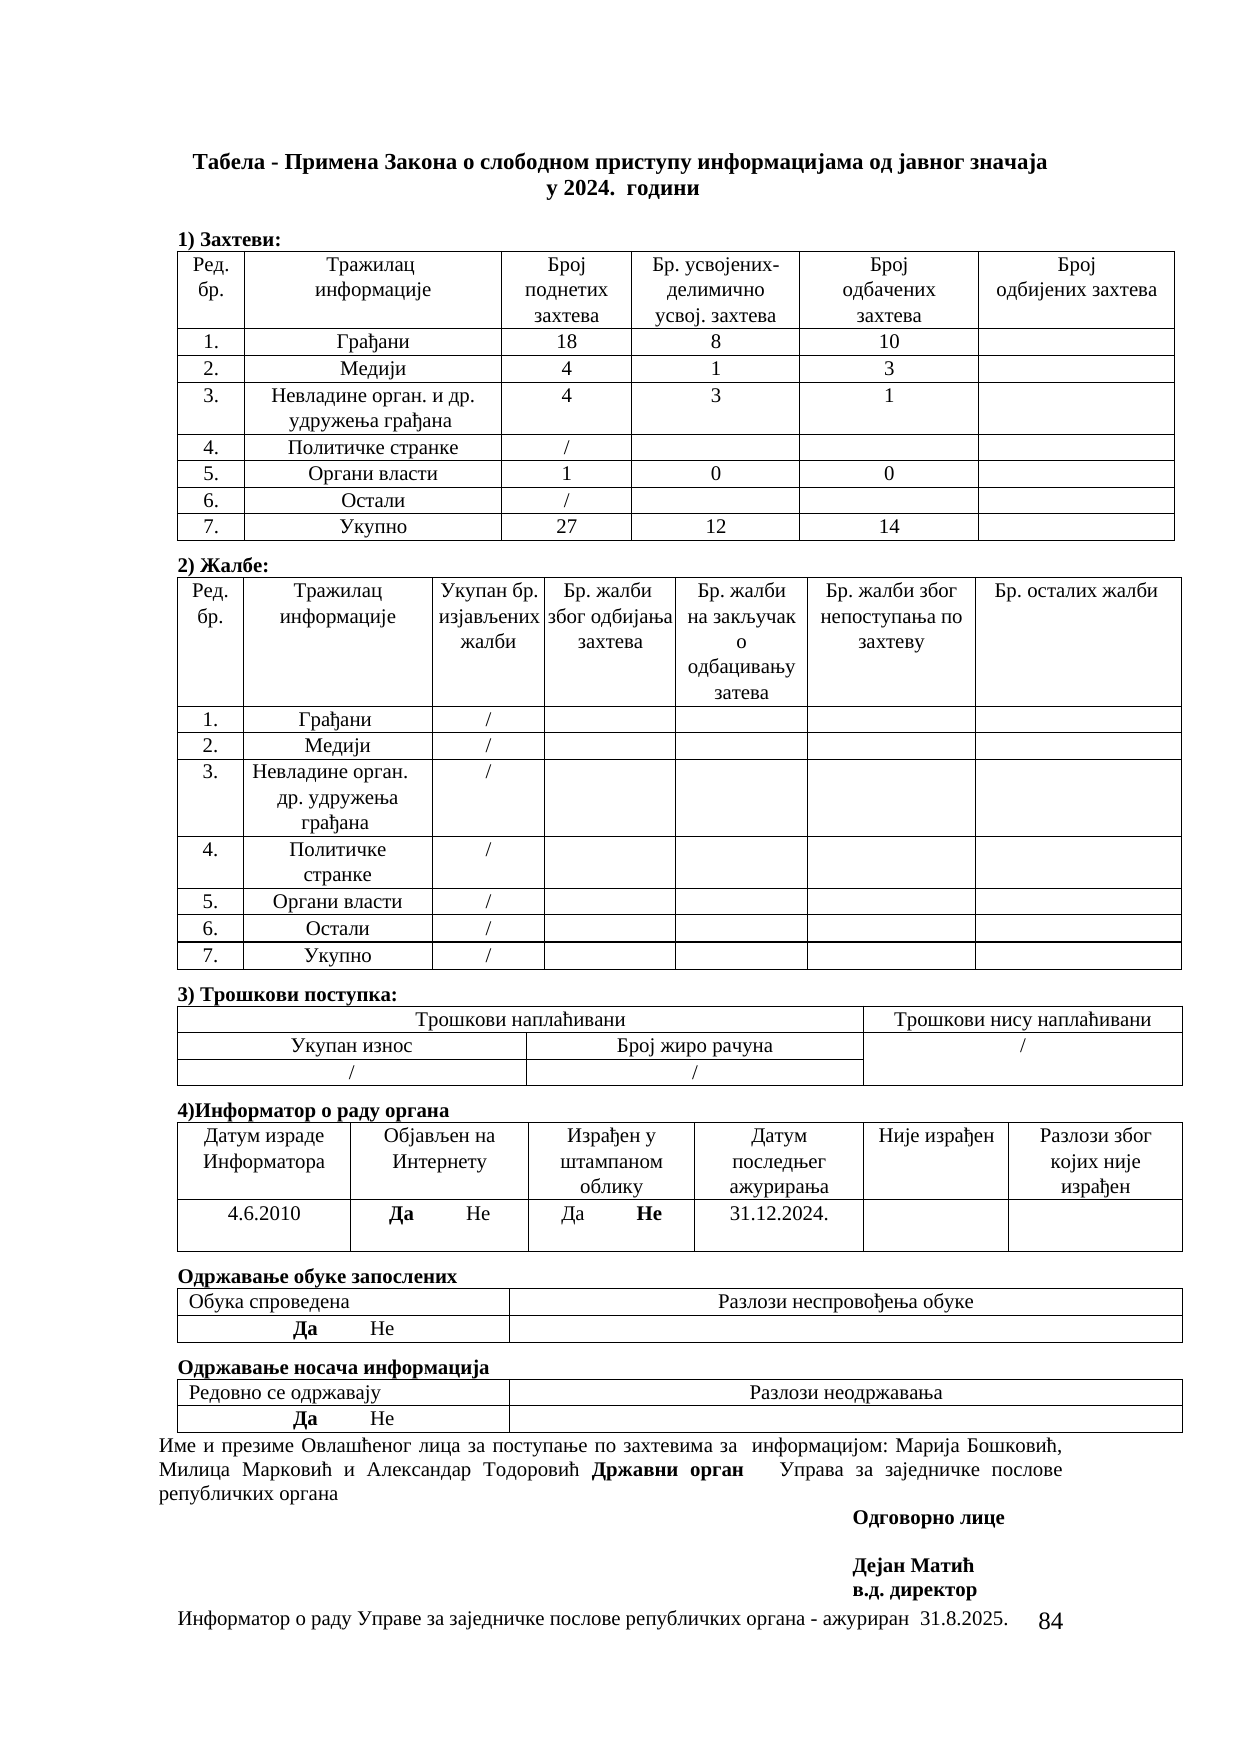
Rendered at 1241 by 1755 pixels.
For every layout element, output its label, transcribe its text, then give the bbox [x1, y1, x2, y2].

table_cell Политичке странке [245, 435, 501, 460]
subtitle 3) Трошкови поступка: [177, 982, 1063, 1006]
table_cell 1. [178, 707, 243, 732]
table_header Број одбачених захтева [800, 252, 978, 328]
table_cell Медији [244, 733, 432, 758]
table_header Ред.бр. [178, 252, 244, 328]
table_cell [979, 461, 1174, 487]
table_cell / [433, 733, 544, 758]
table_cell 18 [502, 329, 631, 355]
table_cell 4 [502, 356, 631, 382]
table_header Бр. осталих жалби [976, 578, 1181, 706]
table_cell [632, 488, 799, 513]
table_cell Укупан износ [178, 1033, 526, 1058]
table_cell Укупно [244, 943, 432, 968]
table_cell 2. [178, 356, 244, 382]
table_cell 1 [502, 461, 631, 487]
table_cell [808, 889, 975, 914]
table_cell [545, 915, 675, 941]
table_cell Грађани [245, 329, 501, 355]
table_cell Невладине орган. др. удружења грађана [244, 760, 432, 836]
table_cell [510, 1406, 1182, 1432]
table_cell [1009, 1200, 1182, 1251]
table_cell 14 [800, 514, 978, 540]
table_cell [808, 707, 975, 732]
table_cell 0 [632, 461, 799, 487]
table_cell Да Не [178, 1406, 509, 1432]
table_cell 10 [800, 329, 978, 355]
table_cell [808, 943, 975, 968]
table_cell / [527, 1060, 863, 1085]
table_header Обука спроведена [178, 1289, 509, 1315]
table_cell Невладине орган. и др. удружења грађана [245, 383, 501, 434]
table_header Бр. жалби на закључак о одбацивању затева [676, 578, 807, 706]
table_cell [976, 889, 1181, 914]
table_cell [979, 488, 1174, 513]
table_cell [979, 356, 1174, 382]
table_cell [510, 1316, 1182, 1342]
table_cell 27 [502, 514, 631, 540]
table_header Тражилац информације [244, 578, 432, 706]
table_header Разлози због којих није израђен [1009, 1123, 1182, 1199]
subtitle Одржавање носача информација [177, 1354, 1063, 1379]
subtitle Одговорно лице [758, 1505, 1063, 1529]
subtitle 2) Жалбе: [177, 553, 1063, 577]
table_cell 5. [178, 461, 244, 487]
table_header Трошкови нису наплаћивани [864, 1007, 1182, 1032]
table_header Разлози неодржавања [510, 1380, 1182, 1405]
table_cell 7. [178, 943, 243, 968]
table_cell [979, 435, 1174, 460]
table_cell [979, 329, 1174, 355]
table_header Бр. жалби због непоступања по захтеву [808, 578, 975, 706]
table_cell / [433, 760, 544, 836]
table_cell [976, 915, 1181, 941]
table_cell [800, 435, 978, 460]
table_cell [545, 733, 675, 758]
table_cell 12 [632, 514, 799, 540]
table_cell Број жиро рачуна [527, 1033, 863, 1058]
table_header Израђен у штампаном облику [529, 1123, 694, 1199]
table_cell 2. [178, 733, 243, 758]
table_cell 4 [502, 383, 631, 434]
table_cell [676, 943, 807, 968]
table_cell 4.6.2010 [178, 1200, 350, 1251]
table_cell 3. [178, 383, 244, 434]
table_cell 3 [632, 383, 799, 434]
subtitle Одржавање обуке запослених [177, 1264, 1063, 1288]
table_cell [979, 514, 1174, 540]
table_cell Остали [245, 488, 501, 513]
table_cell / [864, 1033, 1182, 1085]
table_cell 1 [800, 383, 978, 434]
table_cell 5. [178, 889, 243, 914]
table_cell [545, 943, 675, 968]
subtitle Дејан Матић [852, 1553, 1063, 1577]
text у 2024. години [177, 174, 1063, 200]
table_header Објављен на Интернету [351, 1123, 528, 1199]
subtitle Име и презиме Овлашћеног лица за поступање по захтевима за информацијом: Марија Бошковић, Милица Марковић и Александар Тодоровић Државни орган Управа за заједничке послове републичких органа [158, 1433, 1063, 1505]
table_header Бр. жалби због одбијања захтева [545, 578, 675, 706]
table_cell [676, 915, 807, 941]
table_cell [976, 733, 1181, 758]
table_cell [545, 760, 675, 836]
table_header Није израђен [864, 1123, 1008, 1199]
table_cell [545, 707, 675, 732]
table_cell Да Не [178, 1316, 509, 1342]
table_header Број поднетих захтева [502, 252, 631, 328]
table_cell 6. [178, 488, 244, 513]
table_cell 4. [178, 435, 244, 460]
table_header Тражилац информације [245, 252, 501, 328]
table_cell 3 [800, 356, 978, 382]
table_cell [808, 760, 975, 836]
table_cell / [502, 435, 631, 460]
table_cell / [178, 1060, 526, 1085]
table_cell / [433, 707, 544, 732]
table_cell 8 [632, 329, 799, 355]
table_cell 1 [632, 356, 799, 382]
table_cell [808, 733, 975, 758]
table_cell [976, 760, 1181, 836]
table_cell [676, 707, 807, 732]
table_cell [976, 943, 1181, 968]
text 4)Информатор о раду органа [177, 1098, 1063, 1122]
table_cell Да Не [529, 1200, 694, 1251]
table_cell 31.12.2024. [695, 1200, 863, 1251]
table_header Датум израде Информатора [178, 1123, 350, 1199]
table_cell [976, 707, 1181, 732]
table_cell Медији [245, 356, 501, 382]
table_cell / [433, 943, 544, 968]
table_cell 7. [178, 514, 244, 540]
table_cell 1. [178, 329, 244, 355]
table_cell Oргани власти [244, 889, 432, 914]
table_cell [545, 889, 675, 914]
table_cell [808, 915, 975, 941]
text Табела - Примена Закона о слободном приступу информацијама од јавног значаја [177, 148, 1063, 174]
subtitle 1) Захтеви: [177, 227, 1063, 251]
table_cell [545, 837, 675, 888]
table_cell [800, 488, 978, 513]
table_header Редовно се одржавају [178, 1380, 509, 1405]
table_header Бр. усвојених- делимично усвој. захтева [632, 252, 799, 328]
table_cell [864, 1200, 1008, 1251]
table_header Укупан бр. изјављених жалби [433, 578, 544, 706]
table_cell / [433, 915, 544, 941]
table_cell [632, 435, 799, 460]
table_cell [676, 760, 807, 836]
table_cell 0 [800, 461, 978, 487]
table_cell [676, 837, 807, 888]
table_cell / [502, 488, 631, 513]
table_cell / [433, 889, 544, 914]
table_header Ред. бр. [178, 578, 243, 706]
table_cell Органи власти [245, 461, 501, 487]
table_cell 3. [178, 760, 243, 836]
table_cell Остали [244, 915, 432, 941]
table_cell [976, 837, 1181, 888]
table_cell 4. [178, 837, 243, 888]
table_cell / [433, 837, 544, 888]
table_cell Политичке странке [244, 837, 432, 888]
table_header Број одбијених захтева [979, 252, 1174, 328]
table_cell [676, 889, 807, 914]
table_cell Грађани [244, 707, 432, 732]
table_cell Да Не [351, 1200, 528, 1251]
table_cell Укупно [245, 514, 501, 540]
table_cell [676, 733, 807, 758]
subtitle в.д. директор [852, 1577, 1063, 1601]
table_cell [979, 383, 1174, 434]
table_cell 6. [178, 915, 243, 941]
table_header Разлози неспровођења обуке [510, 1289, 1182, 1315]
table_header Трошкови наплаћивани [178, 1007, 863, 1032]
table_header Датум последњег ажурирања [695, 1123, 863, 1199]
table_cell [808, 837, 975, 888]
